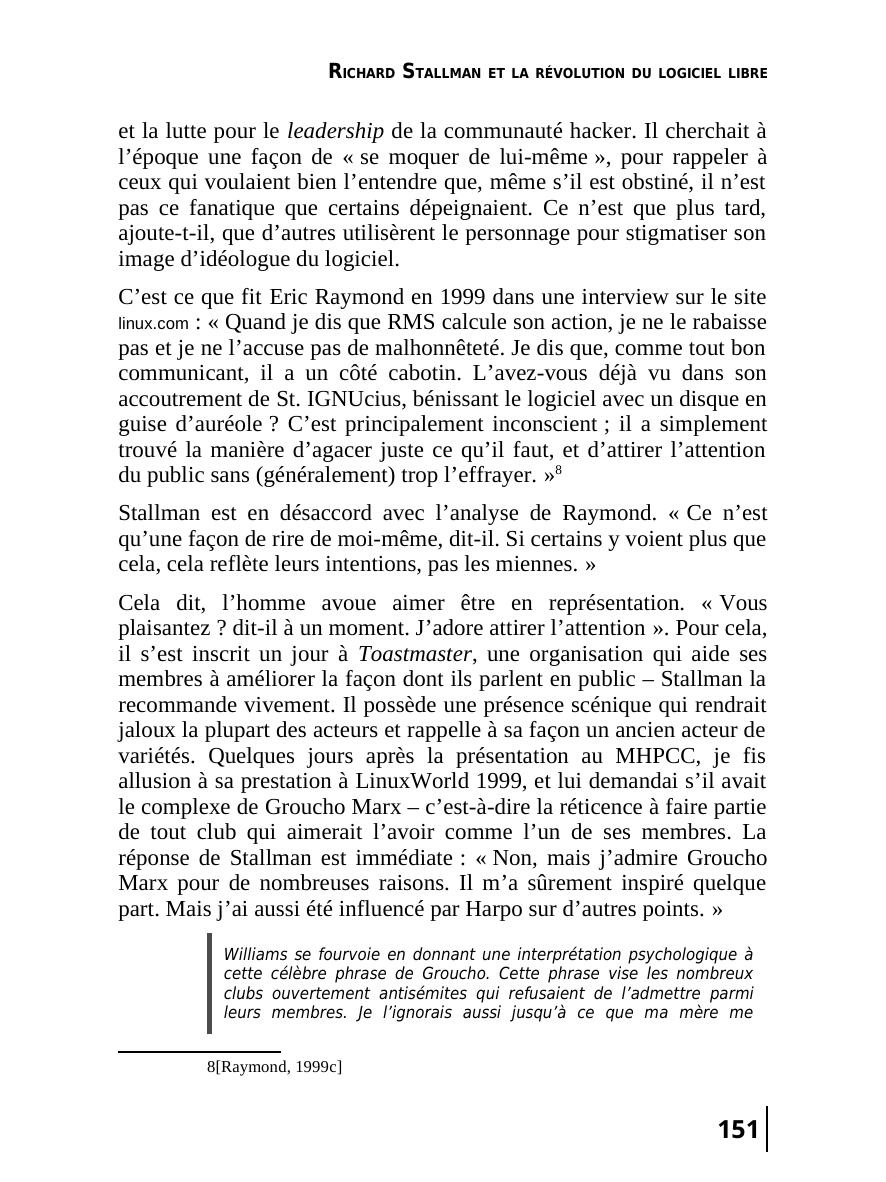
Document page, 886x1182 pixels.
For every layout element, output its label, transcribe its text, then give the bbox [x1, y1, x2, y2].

text et la lutte pour le leadership de la communauté hacker. Il cherchait à l’époque une façon de « se moquer de lui-même », pour rappeler à ceux qui voulaient bien l’entendre que, même s’il est obstiné, il n’est pas ce fanatique que certains dépeignaient. Ce n’est que plus tard, ajoute-t-il, que d’autres utilisèrent le personnage pour stigmatiser son image d’idéologue du logiciel. [118, 118, 768, 271]
text C’est ce que fit Eric Raymond en 1999 dans une interview sur le site linux.com : « Quand je dis que RMS calcule son action, je ne le rabaisse pas et je ne l’accuse pas de malhonnêteté. Je dis que, comme tout bon communicant, il a un côté cabotin. L’avez-vous déjà vu dans son accoutrement de St. IGNUcius, bénissant le logiciel avec un disque en guise d’auréole ? C’est principalement inconscient ; il a simplement trouvé la manière d’agacer juste ce qu’il faut, et d’attirer l’attention du public sans (généralement) trop l’effrayer. » [118, 284, 768, 488]
text Cela dit, l’homme avoue aimer être en représentation. « Vous plaisantez ? dit-il à un moment. J’adore attirer l’attention ». Pour cela, il s’est inscrit un jour à Toastmaster, une organisation qui aide ses membres à améliorer la façon dont ils parlent en public – Stallman la recommande vivement. Il possède une présence scénique qui rendrait jaloux la plupart des acteurs et rappelle à sa façon un ancien acteur de variétés. Quelques jours après la présentation au MHPCC, je fis allusion à sa prestation à LinuxWorld 1999, et lui demandai s’il avait le complexe de Groucho Marx – c’est-à-dire la réticence à faire partie de tout club qui aimerait l’avoir comme l’un de ses membres. La réponse de Stallman est immédiate : « Non, mais j’admire Groucho Marx pour de nombreuses raisons. Il m’a sûrement inspiré quelque part. Mais j’ai aussi été influencé par Harpo sur d’autres points. » [118, 589, 768, 921]
text Stallman est en désaccord avec l’analyse de Raymond. « Ce n’est qu’une façon de rire de moi-même, dit-il. Si certains y voient plus que cela, cela reflète leurs intentions, pas les miennes. » [118, 500, 768, 577]
text [Raymond, 1999c] [207, 1058, 768, 1076]
text Williams se fourvoie en donnant une interprétation psychologique à cette célèbre phrase de Groucho. Cette phrase vise les nombreux clubs ouvertement antisémites qui refusaient de l’admettre parmi leurs membres. Je l’ignorais aussi jusqu’à ce que ma mère me [212, 933, 768, 1034]
